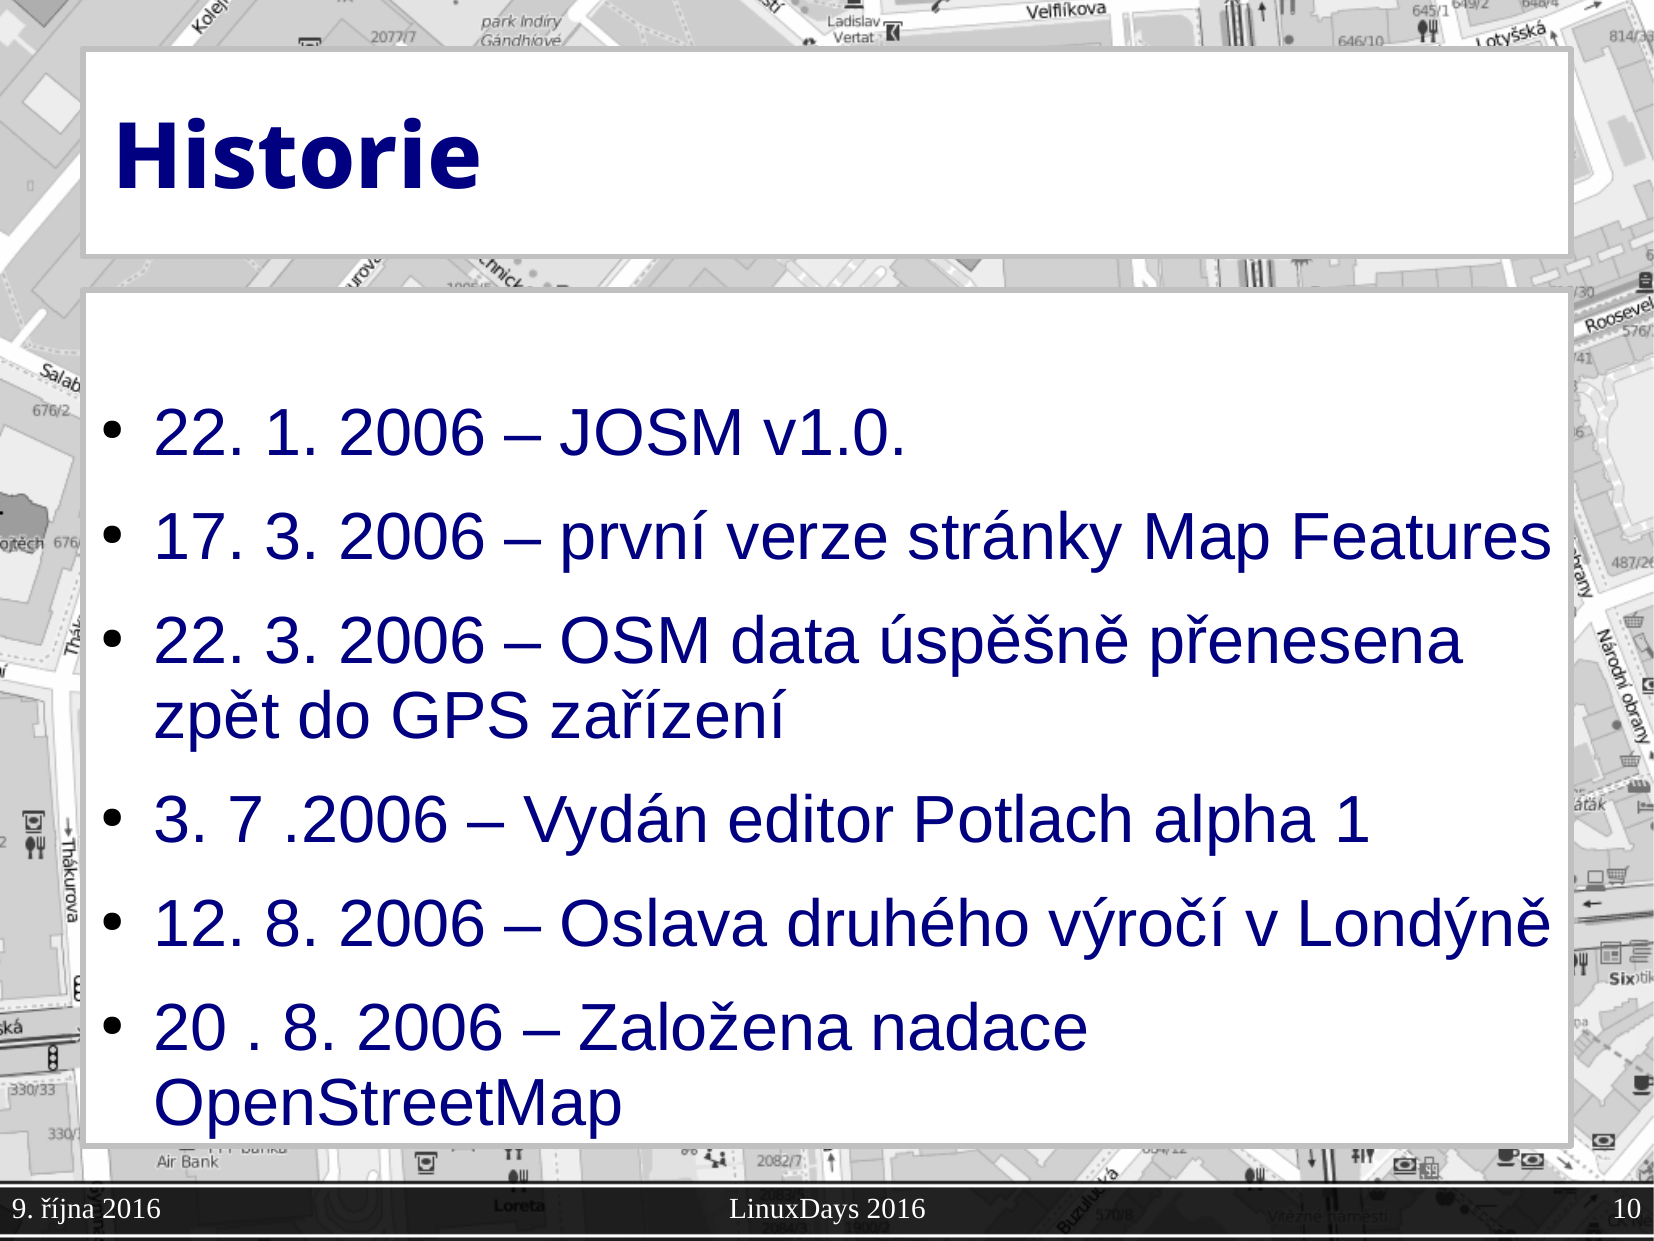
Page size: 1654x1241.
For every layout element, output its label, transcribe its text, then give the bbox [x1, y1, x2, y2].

list 22. 1. 2006 – JOSM v1.0. 17. 3. 2006 – první verze stránky Map Features 22. 3. 2006 – OSM data úspěšně přenesena zpět do GPS zařízení 3. 7 .2006 – Vydán editor Potlach alpha 1 12. 8. 2006 – Oslava druhého výročí v Londýně 20 . 8. 2006 – Založena nadace OpenStreetMap [82, 290, 1571, 1146]
title Historie [82, 49, 1571, 257]
picture [0, 0, 1654, 1241]
